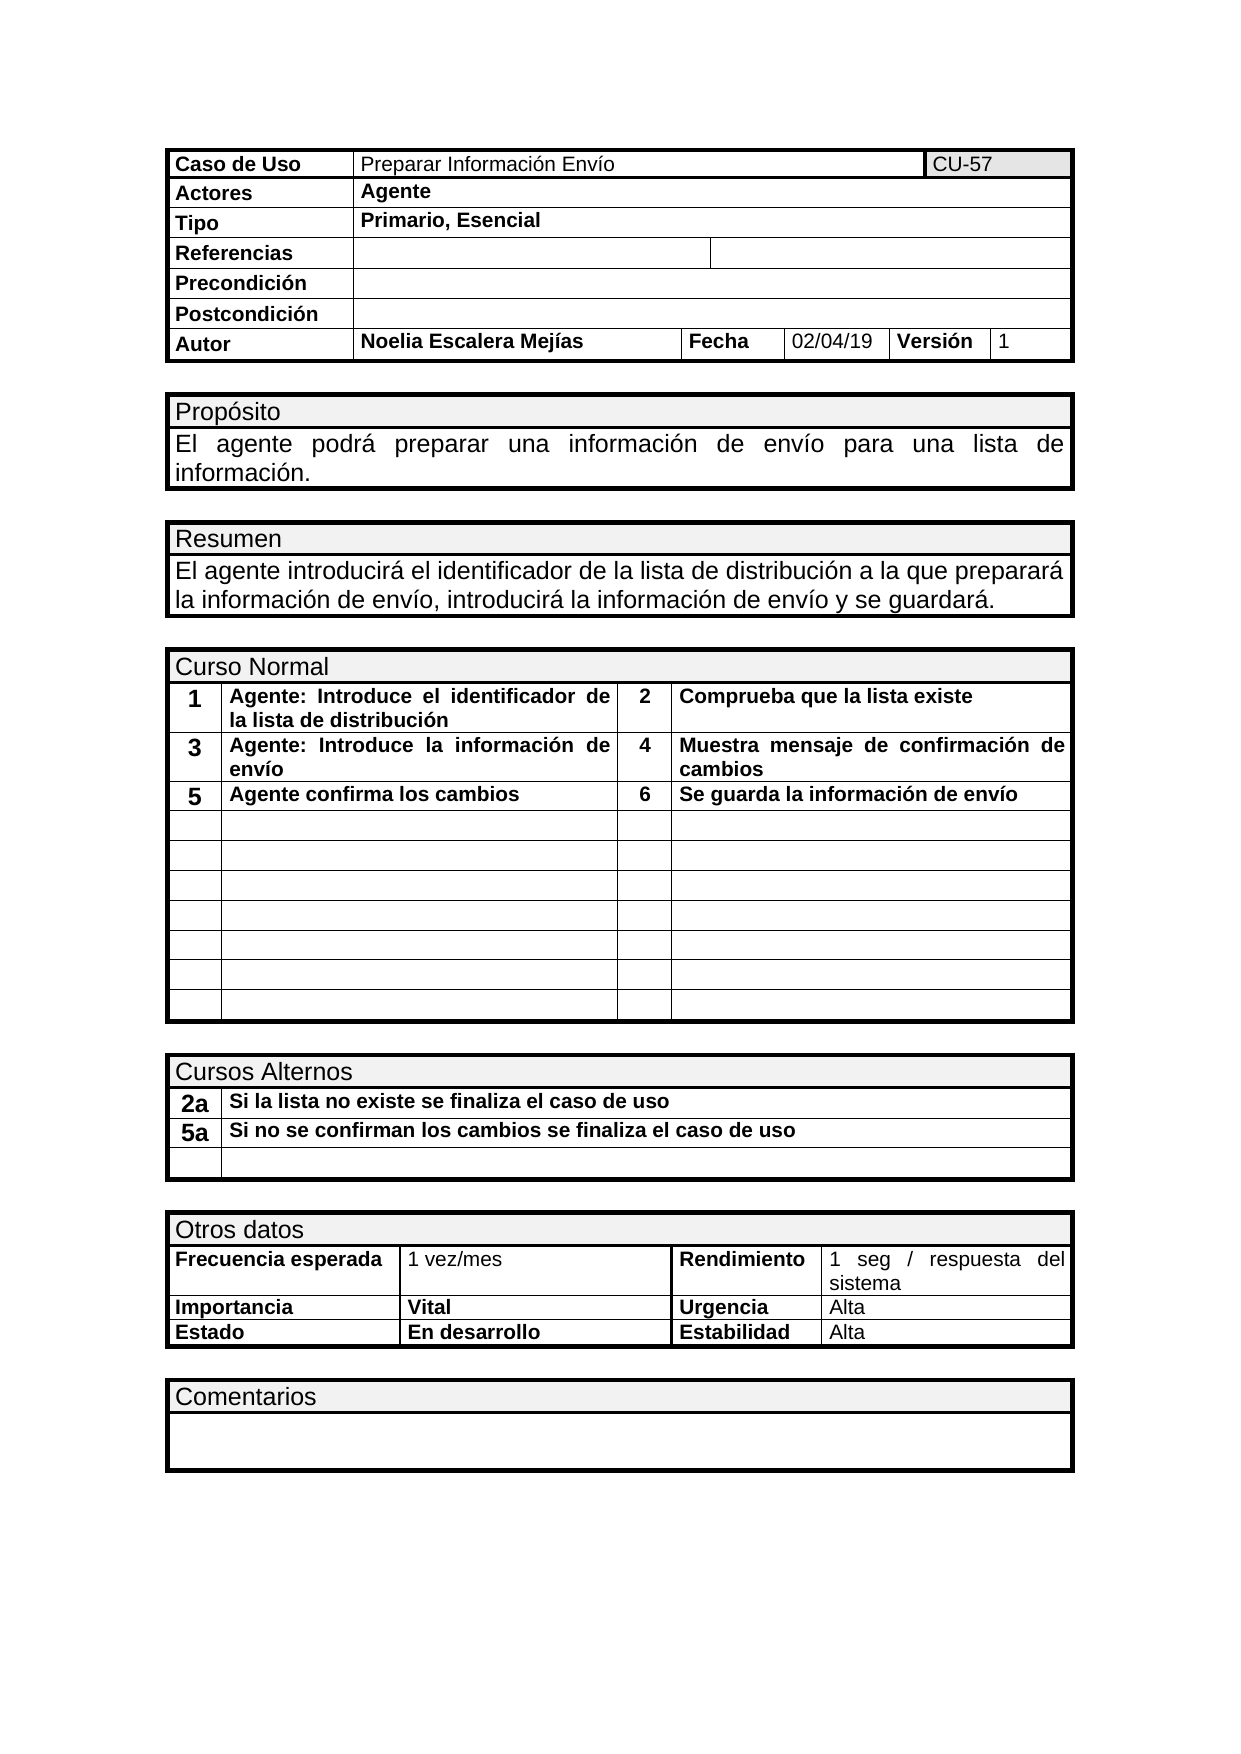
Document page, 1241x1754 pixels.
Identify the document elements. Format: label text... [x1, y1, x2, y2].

table_cell [618, 931, 671, 959]
table_cell [354, 269, 1070, 298]
table_cell [672, 960, 1070, 989]
table_cell [222, 931, 617, 959]
table_cell [170, 990, 221, 1019]
table_cell El agente podrá preparar una información de envío para una lista de información. [170, 429, 1070, 486]
table_cell Comprueba que la lista existe [672, 684, 1070, 732]
table_cell [618, 871, 671, 900]
table_cell Tipo [170, 208, 353, 237]
table_cell 1 seg / respuesta del sistema [822, 1247, 1070, 1295]
table_header Propósito [170, 397, 1070, 426]
table_cell Precondición [170, 269, 353, 298]
table_cell Agente [354, 179, 1070, 207]
table_cell 2a [170, 1089, 221, 1118]
table_cell Si la lista no existe se finaliza el caso de uso [222, 1089, 1070, 1118]
table_cell [672, 871, 1070, 900]
table_cell [170, 811, 221, 840]
table_cell [222, 841, 617, 870]
table_cell 2 [618, 684, 671, 732]
table_header CU-57 [927, 152, 1070, 176]
table_cell [222, 811, 617, 840]
table_cell Alta [822, 1320, 1070, 1344]
table_cell Se guarda la información de envío [672, 782, 1070, 810]
table_header Comentarios [170, 1382, 1070, 1411]
table_cell Agente: Introduce el identificador de la lista de distribución [222, 684, 617, 732]
table_header Resumen [170, 525, 1070, 553]
table_cell [170, 960, 221, 989]
table_cell Urgencia [673, 1296, 821, 1319]
table_cell [170, 1148, 221, 1177]
table_cell Estado [170, 1320, 399, 1344]
table_cell Fecha [682, 329, 784, 359]
table_cell [672, 990, 1070, 1019]
table_cell [354, 299, 1070, 328]
table_cell [222, 1148, 1070, 1177]
table_cell [170, 841, 221, 870]
table_cell [618, 811, 671, 840]
table_cell 1 [170, 684, 221, 732]
table_cell Postcondición [170, 299, 353, 328]
table_cell [170, 871, 221, 900]
table_cell [170, 901, 221, 929]
table_header Curso Normal [170, 652, 1070, 681]
table_cell [222, 901, 617, 929]
table_header Caso de Uso [170, 152, 353, 176]
table_cell Agente: Introduce la información de envío [222, 733, 617, 781]
table_cell Estabilidad [673, 1320, 821, 1344]
table_cell 1 vez/mes [401, 1247, 670, 1295]
table_cell [672, 811, 1070, 840]
table_cell [354, 238, 710, 267]
table_cell Alta [822, 1296, 1070, 1319]
table_cell Muestra mensaje de confirmación de cambios [672, 733, 1070, 781]
table_cell [618, 841, 671, 870]
table_cell Noelia Escalera Mejías [354, 329, 681, 359]
table_cell 6 [618, 782, 671, 810]
table_cell En desarrollo [401, 1320, 670, 1344]
table_cell [672, 901, 1070, 929]
table_cell [672, 931, 1070, 959]
table_cell Autor [170, 329, 353, 359]
table_cell El agente introducirá el identificador de la lista de distribución a la que preparará la información de envío, introducirá la información de envío y se guardará. [170, 556, 1070, 614]
table_header Otros datos [170, 1215, 1070, 1244]
table_cell [618, 990, 671, 1019]
table_cell 3 [170, 733, 221, 781]
table_cell 5a [170, 1119, 221, 1147]
table_cell Vital [401, 1296, 670, 1319]
table_header Cursos Alternos [170, 1057, 1070, 1086]
table_cell [672, 841, 1070, 870]
table_cell [170, 931, 221, 959]
table_cell [618, 960, 671, 989]
table_cell 02/04/19 [785, 329, 889, 359]
table_cell [618, 901, 671, 929]
table_cell Referencias [170, 238, 353, 267]
table_cell [222, 990, 617, 1019]
table_cell 5 [170, 782, 221, 810]
table_cell Primario, Esencial [354, 208, 1070, 237]
table_cell [711, 238, 1070, 267]
table_cell Si no se confirman los cambios se finaliza el caso de uso [222, 1119, 1070, 1147]
table_cell Frecuencia esperada [170, 1247, 399, 1295]
table_cell Importancia [170, 1296, 399, 1319]
table_cell [222, 871, 617, 900]
table_cell Actores [170, 179, 353, 207]
table_cell Rendimiento [673, 1247, 821, 1295]
table_cell 4 [618, 733, 671, 781]
table_cell Versión [890, 329, 990, 359]
table_cell Agente confirma los cambios [222, 782, 617, 810]
table_cell [222, 960, 617, 989]
table_header Preparar Información Envío [354, 152, 923, 176]
table_cell [170, 1414, 1070, 1468]
table_cell 1 [991, 329, 1070, 359]
